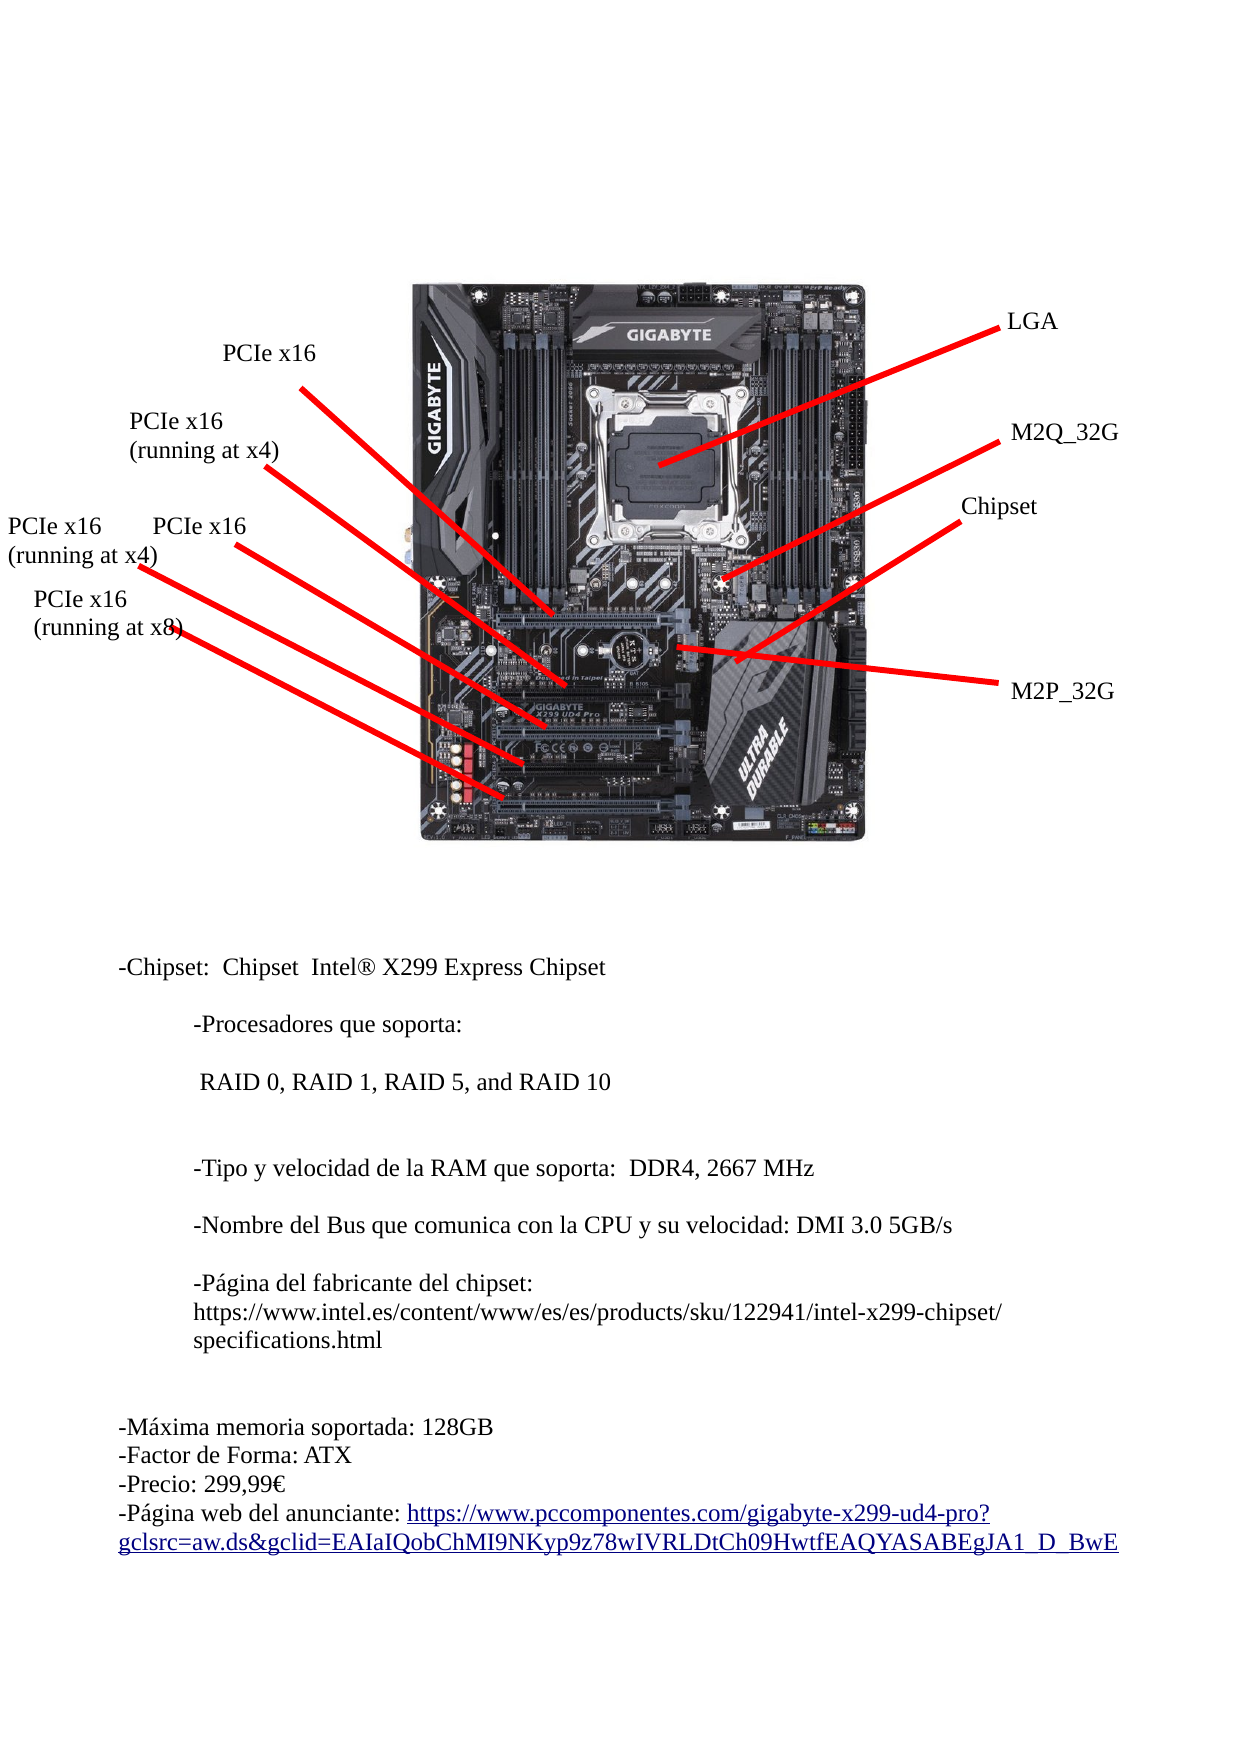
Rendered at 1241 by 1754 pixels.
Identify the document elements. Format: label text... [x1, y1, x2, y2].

picture [342, 267, 934, 859]
text -Tipo y velocidad de la RAM que soporta: DDR4, 2667 MHz [118, 1153, 1122, 1182]
text -Factor de Forma: ATX [118, 1441, 1122, 1469]
text -Página web del anunciante: https://www.pccomponentes.com/gigabyte-x299-ud4-pro?gclsrc=aw.ds&gclid=EAIaIQobChMI9NKyp9z78wIVRLDtCh09HwtfEAQYASABEgJA1_D_BwE [118, 1498, 1122, 1556]
text -Nombre del Bus que comunica con la CPU y su velocidad: DMI 3.0 5GB/s [118, 1211, 1122, 1239]
text RAID 0, RAID 1, RAID 5, and RAID 10 [118, 1067, 1122, 1096]
text -Página del fabricante del chipset: https://www.intel.es/content/www/es/es/products/sku/122941/intel-x299-chipset/ specifications.html [118, 1268, 1122, 1354]
text -Procesadores que soporta: [118, 1009, 1122, 1038]
text -Máxima memoria soportada: 128GB [118, 1412, 1122, 1441]
text -Precio: 299,99€ [118, 1469, 1122, 1498]
picture [758, 543, 934, 672]
text -Chipset: Chipset  Intel® X299 Express Chipset [118, 952, 1122, 981]
